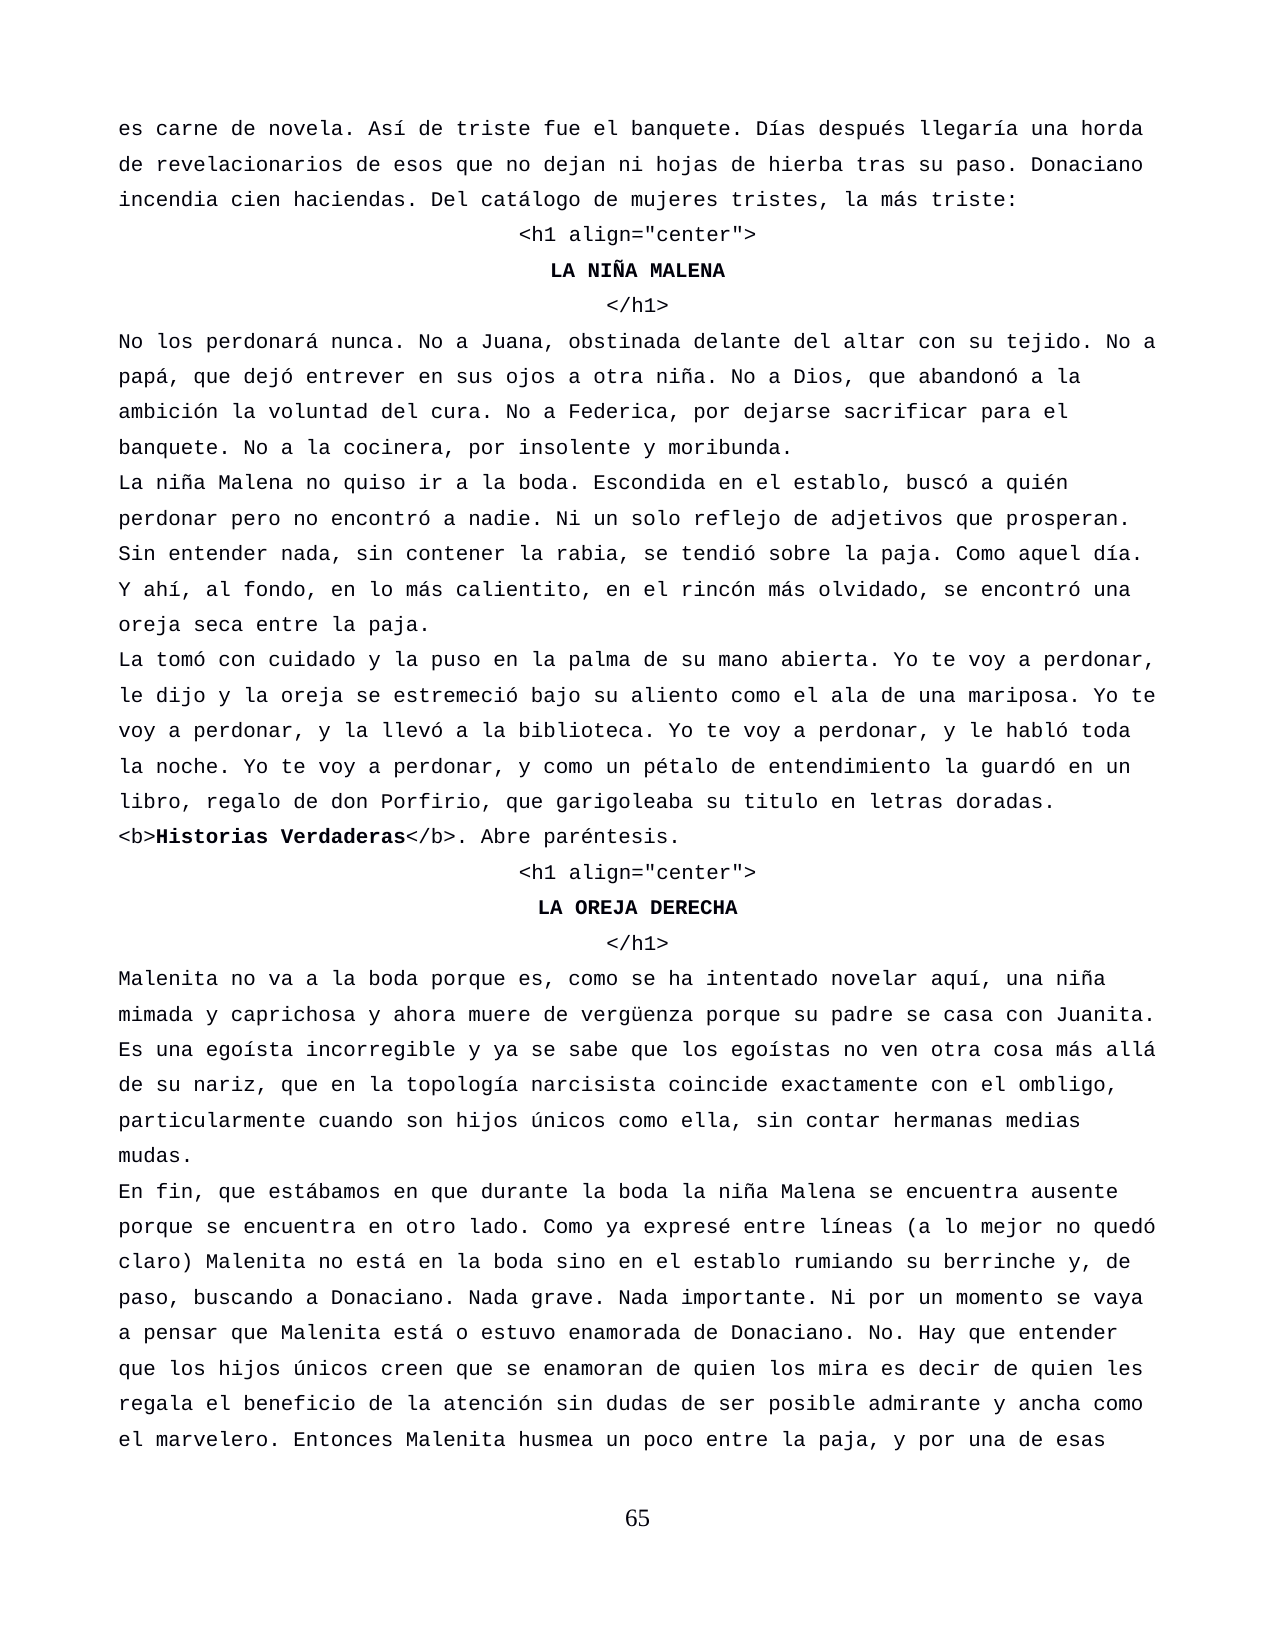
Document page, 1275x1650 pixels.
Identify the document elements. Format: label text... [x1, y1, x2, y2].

text Malenita no va a la boda porque es, como se ha intentado novelar aquí, una niña mimada y caprichosa y ahora muere de vergüenza porque su padre se casa con Juanita. Es una egoísta incorregible y ya se sabe que los egoístas no ven otra cosa más allá de su nariz, que en la topología narcisista coincide exactamente con el ombligo, particularmente cuando son hijos únicos como ella, sin contar hermanas medias mudas. [118, 968, 1157, 1169]
text No los perdonará nunca. No a Juana, obstinada delante del altar con su tejido. No a papá, que dejó entrever en sus ojos a otra niña. No a Dios, que abandonó a la ambición la voluntad del cura. No a Federica, por dejarse sacrificar para el banquete. No a la cocinera, por insolente y moribunda. [118, 331, 1157, 461]
text </h1> [118, 295, 1157, 319]
text En fin, que estábamos en que durante la boda la niña Malena se encuentra ausente porque se encuentra en otro lado. Como ya expresé entre líneas (a lo mejor no quedó claro) Malenita no está en la boda sino en el establo rumiando su berrinche y, de paso, buscando a Donaciano. Nada grave. Nada importante. Ni por un momento se vaya a pensar que Malenita está o estuvo enamorada de Donaciano. No. Hay que entender que los hijos únicos creen que se enamoran de quien los mira es decir de quien les regala el beneficio de la atención sin dudas de ser posible admirante y ancha como el marvelero. Entonces Malenita husmea un poco entre la paja, y por una de esas [118, 1181, 1157, 1452]
text Sin entender nada, sin contener la rabia, se tendió sobre la paja. Como aquel día. Y ahí, al fondo, en lo más calientito, en el rincón más olvidado, se encontró una oreja seca entre la paja. [118, 543, 1157, 638]
text LA NIÑA MALENA [118, 260, 1157, 283]
text </h1> [118, 933, 1157, 956]
text La tomó con cuidado y la puso en la palma de su mano abierta. Yo te voy a perdonar, le dijo y la oreja se estremeció bajo su aliento como el ala de una mariposa. Yo te voy a perdonar, y la llevó a la biblioteca. Yo te voy a perdonar, y le habló toda la noche. Yo te voy a perdonar, y como un pétalo de entendimiento la guardó en un libro, regalo de don Porfirio, que garigoleaba su titulo en letras doradas. <b>Historias Verdaderas</b>. Abre paréntesis. [118, 649, 1157, 850]
text <h1 align="center"> [118, 862, 1157, 886]
text es carne de novela. Así de triste fue el banquete. Días después llegaría una horda de revelacionarios de esos que no dejan ni hojas de hierba tras su paso. Donaciano incendia cien haciendas. Del catálogo de mujeres tristes, la más triste: [118, 118, 1157, 213]
text LA OREJA DERECHA [118, 897, 1157, 921]
text <h1 align="center"> [118, 224, 1157, 248]
text La niña Malena no quiso ir a la boda. Escondida en el establo, buscó a quién perdonar pero no encontró a nadie. Ni un solo reflejo de adjetivos que prosperan. [118, 472, 1157, 531]
